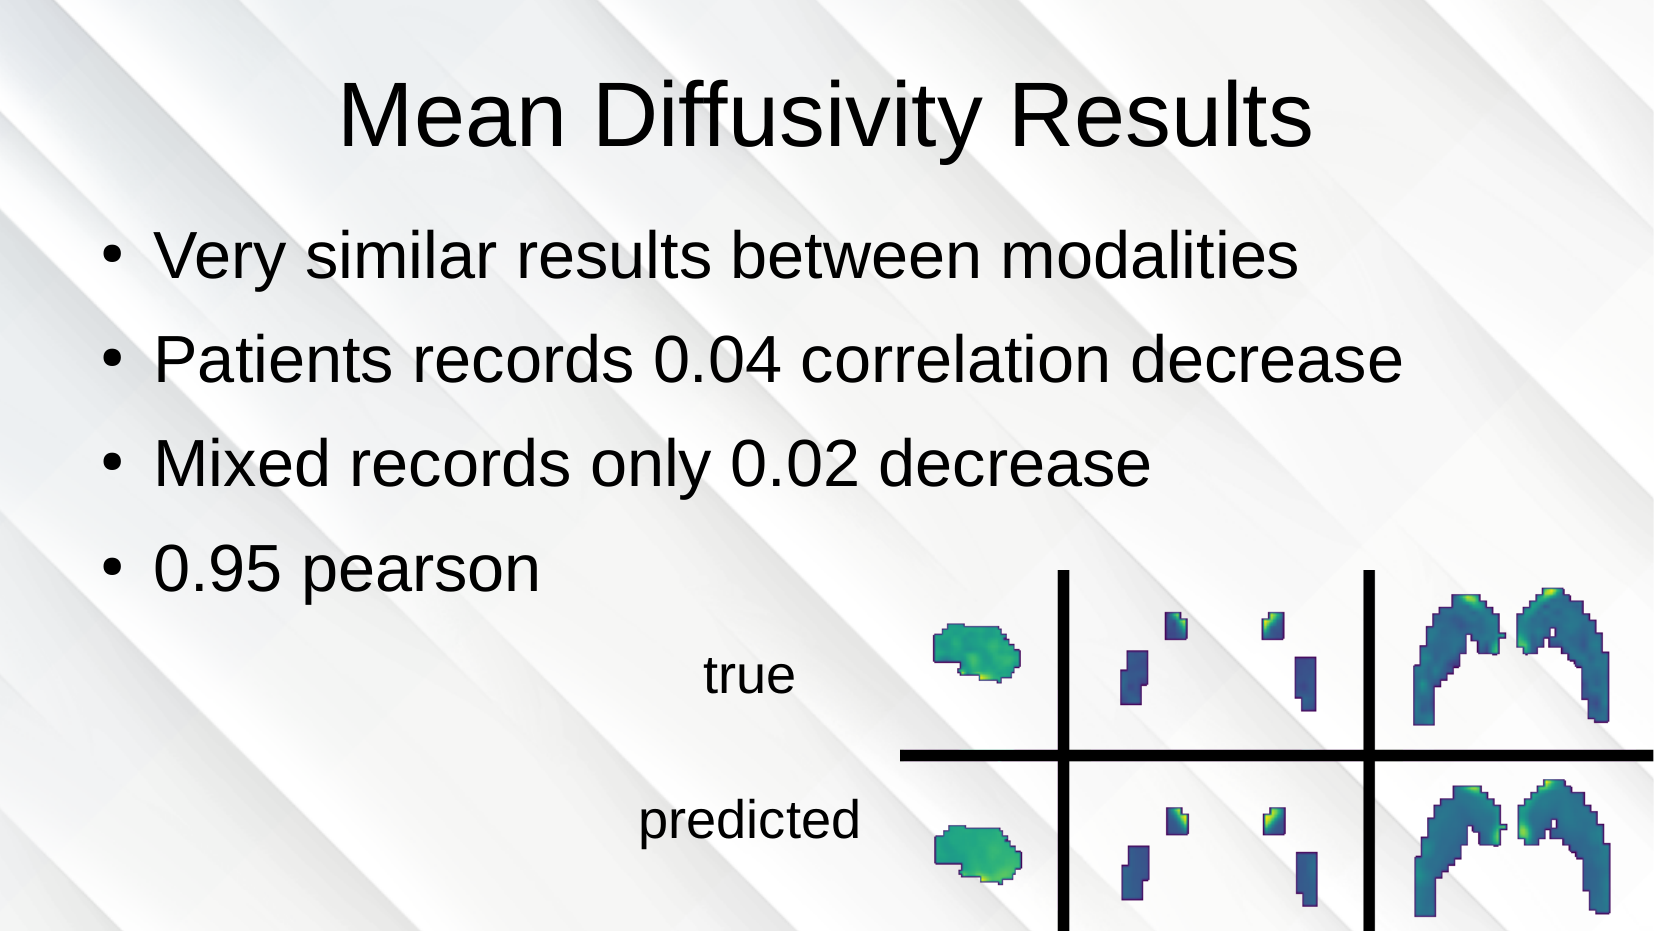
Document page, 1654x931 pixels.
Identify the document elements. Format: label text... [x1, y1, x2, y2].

text_box true predicted [600, 637, 900, 901]
list Very similar results between modalities Patients records 0.04 correlation decrease Mixed records only 0.02 decrease 0.95 pearson [82, 217, 1571, 863]
title Mean Diffusivity Results [82, 37, 1571, 193]
picture [0, 0, 1654, 931]
